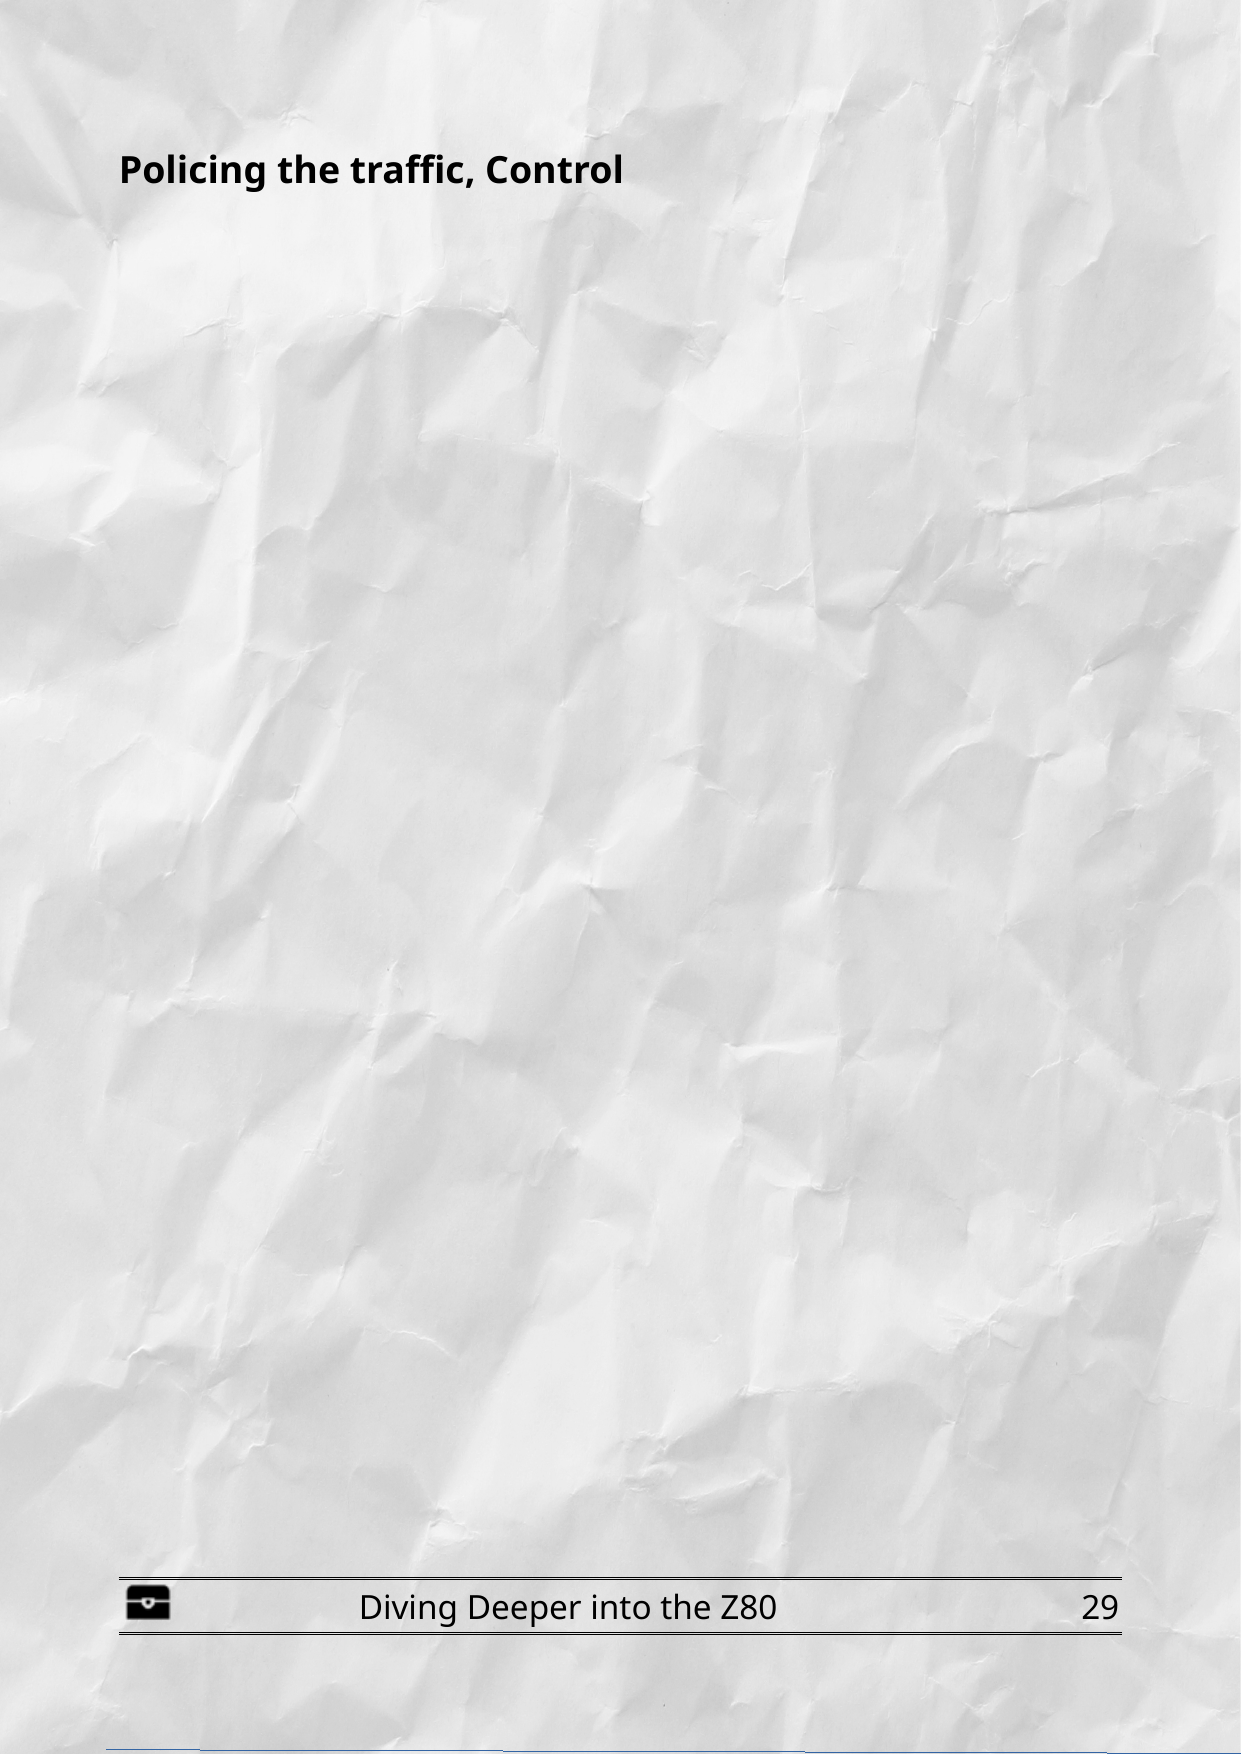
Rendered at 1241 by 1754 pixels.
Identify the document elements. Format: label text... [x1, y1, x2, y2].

subtitle Policing the traffic, Control [118, 143, 1122, 194]
picture [0, 0, 1241, 1754]
